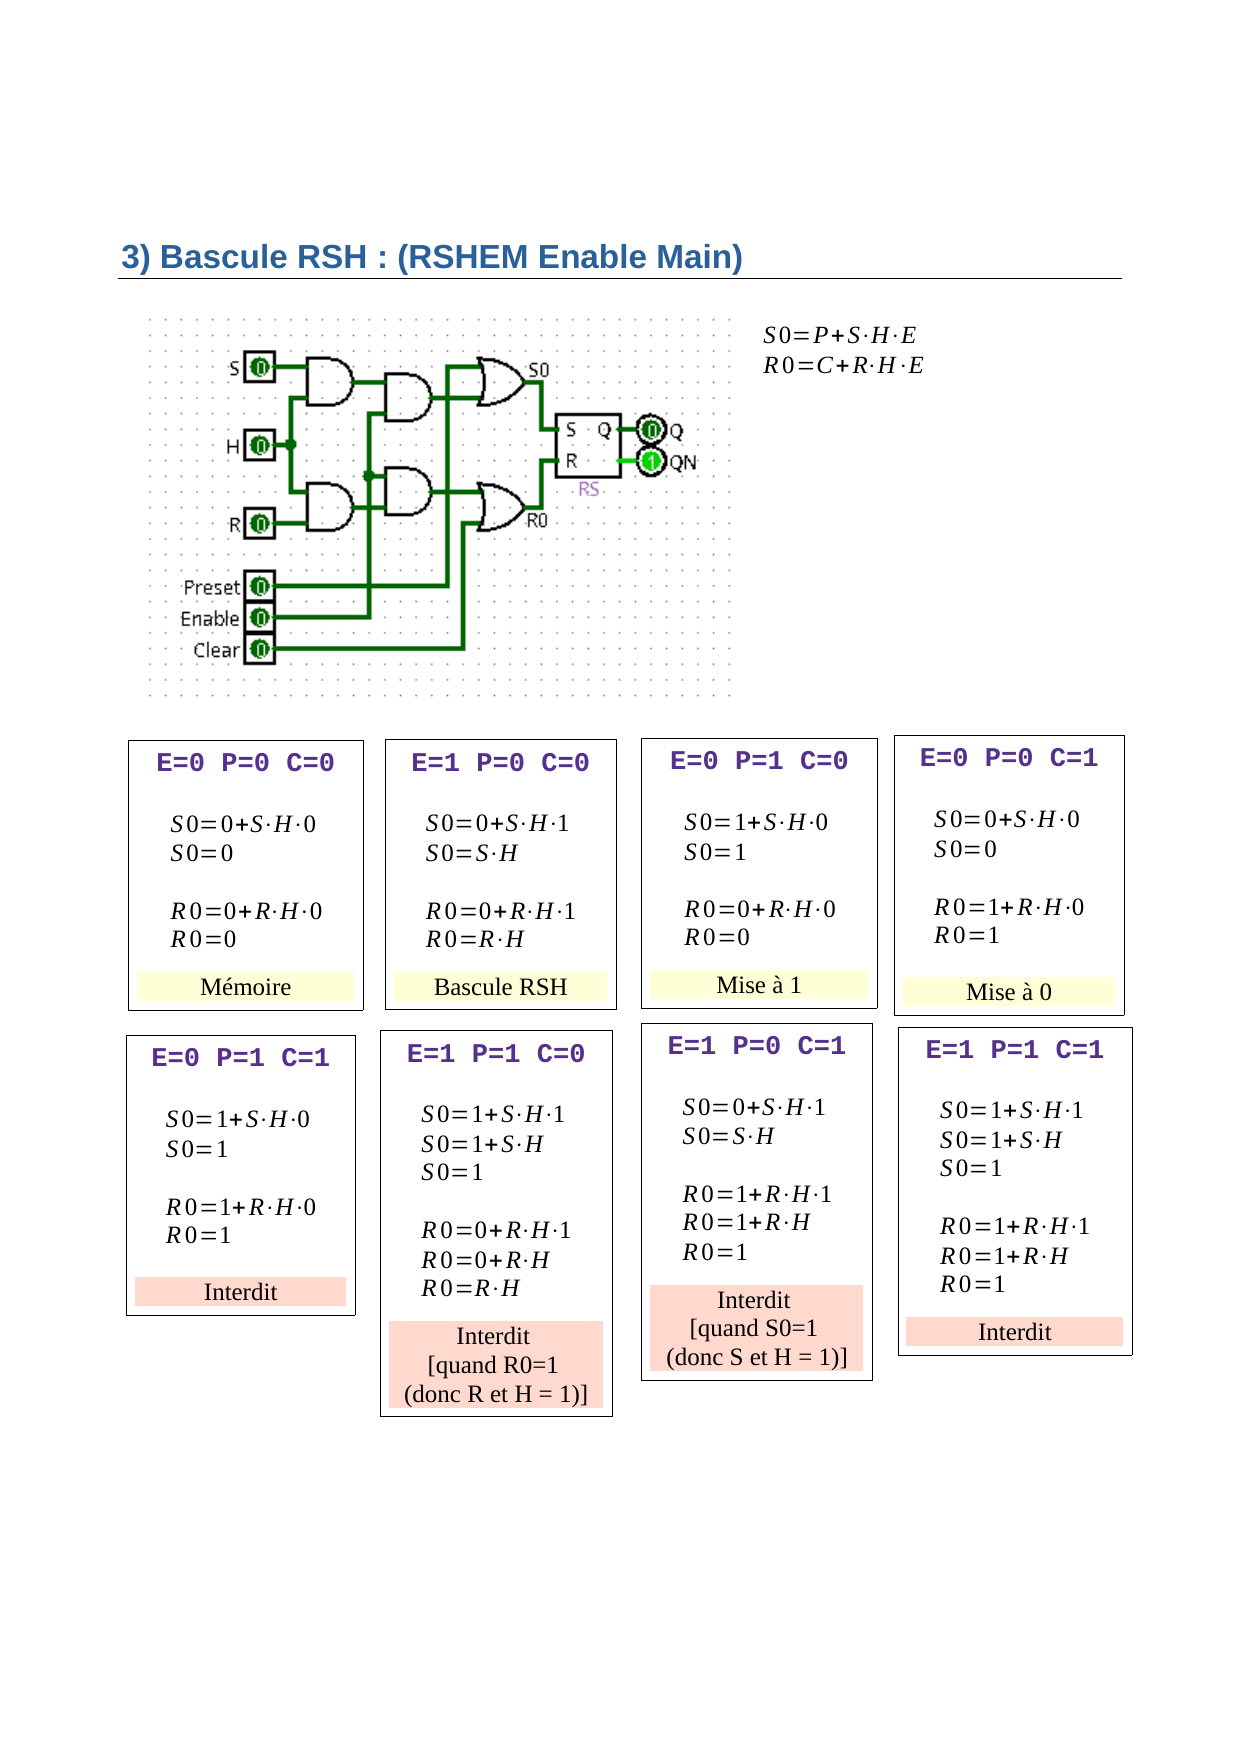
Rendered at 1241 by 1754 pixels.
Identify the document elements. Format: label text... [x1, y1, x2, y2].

text E=0 P=1 C=1 [135, 1044, 346, 1075]
text Bascule RSH [394, 972, 607, 1001]
text (donc S et H = 1)] [650, 1342, 863, 1371]
text E=0 P=0 C=0 [137, 749, 354, 779]
text E=0 P=0 C=1 [903, 744, 1115, 775]
picture [137, 313, 735, 706]
text (donc R et H = 1)] [389, 1379, 603, 1408]
text Mise à 0 [903, 977, 1115, 1006]
text Mise à 1 [650, 970, 868, 999]
text E=1 P=1 C=1 [906, 1036, 1123, 1066]
text Mémoire [137, 972, 354, 1001]
text E=0 P=1 C=0 [650, 747, 868, 777]
text [quand R0=1 [389, 1350, 603, 1379]
text Interdit [906, 1317, 1123, 1346]
text Interdit [135, 1277, 346, 1306]
text E=1 P=0 C=0 [394, 748, 607, 779]
text E=1 P=0 C=1 [650, 1032, 863, 1062]
text Interdit [389, 1321, 603, 1350]
text E=1 P=1 C=0 [389, 1039, 603, 1070]
subtitle 3) Bascule RSH : (RSHEM Enable Main) [118, 234, 1122, 278]
text [quand S0=1 [650, 1313, 863, 1342]
text Interdit [650, 1285, 863, 1313]
